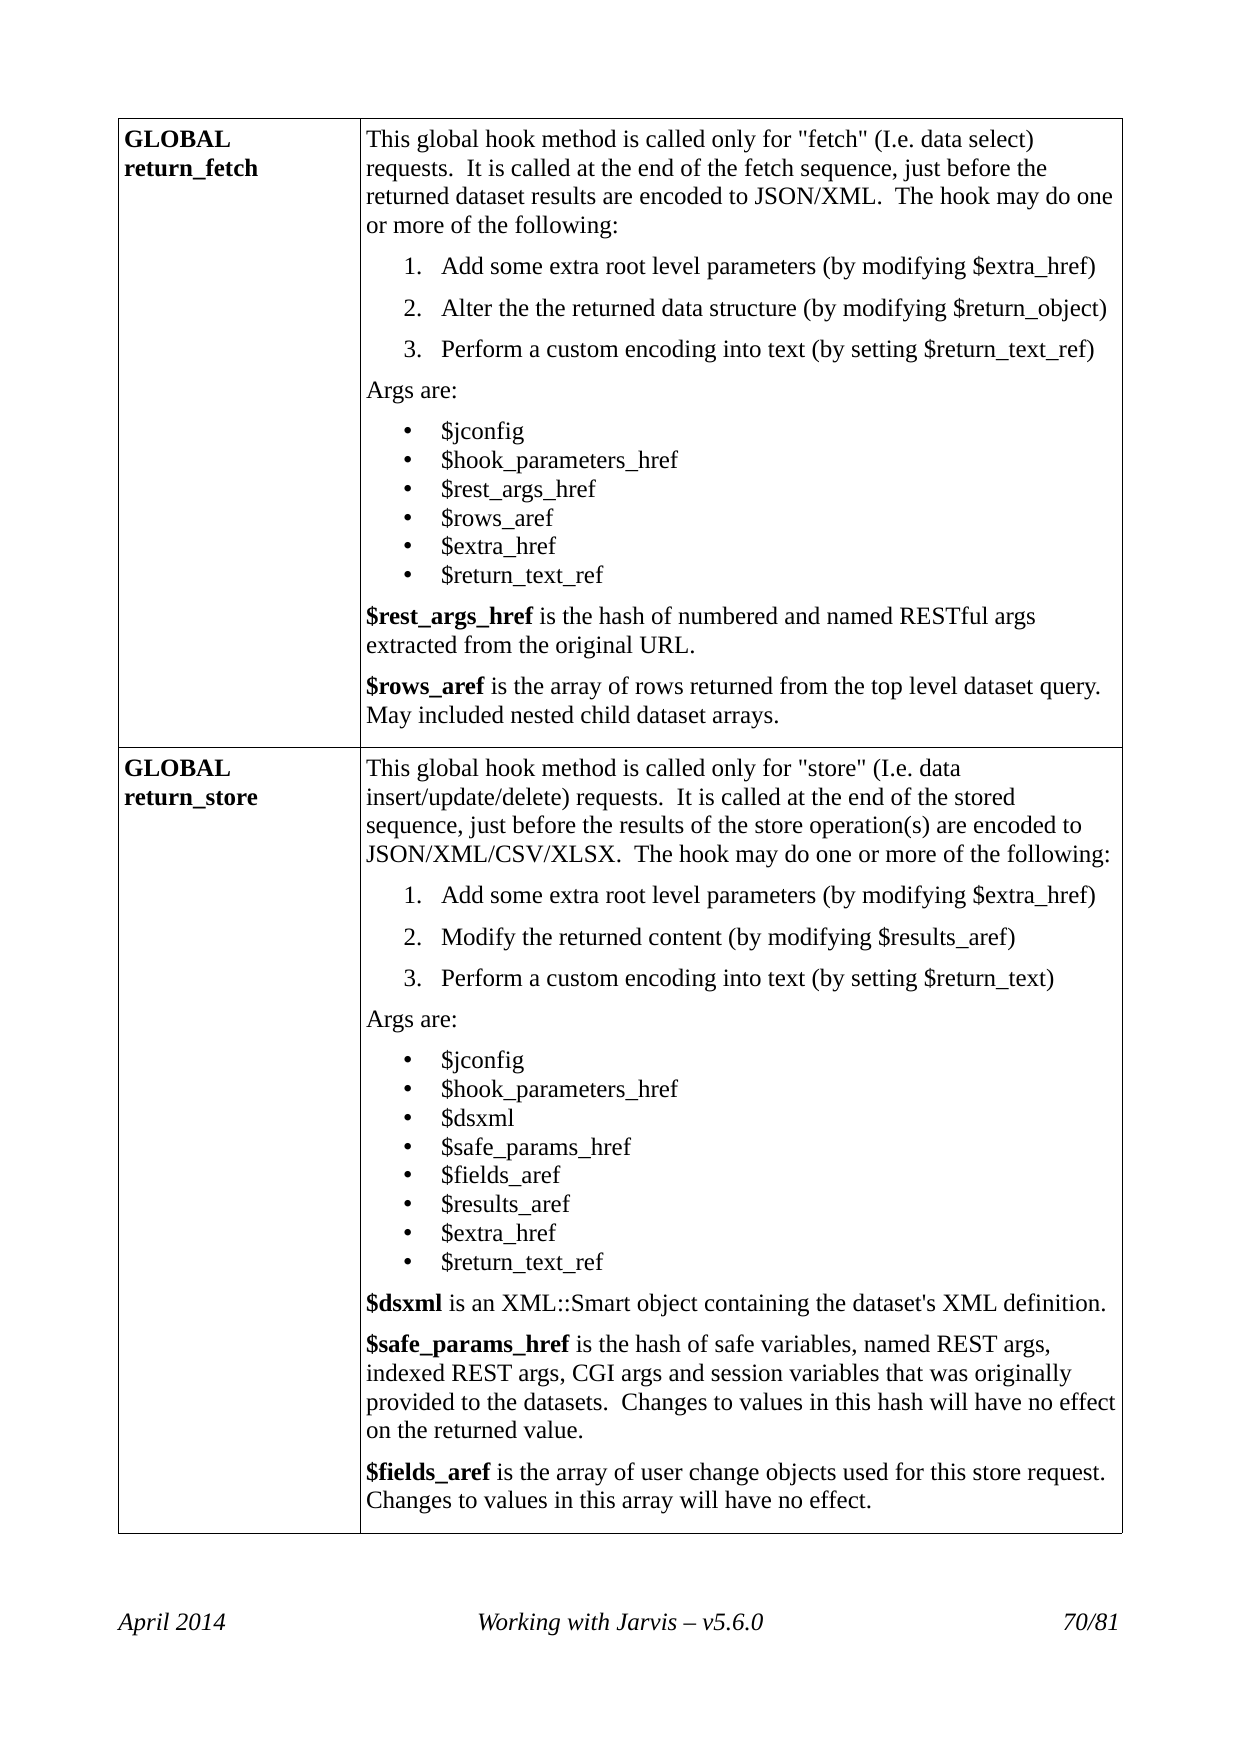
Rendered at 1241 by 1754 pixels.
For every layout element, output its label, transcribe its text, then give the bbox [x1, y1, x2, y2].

table_cell This global hook method is called only for "fetch" (I.e. data select) requests. It is called at the end of the fetch sequence, just before the returned dataset results are encoded to JSON/XML. The hook may do one or more of the following: Add some extra root level parameters (by modifying $extra_href) Alter the the returned data structure (by modifying $return_object) Perform a custom encoding into text (by setting $return_text_ref) Args are: $jconfig $hook_parameters_href $rest_args_href $rows_aref $extra_href $return_text_ref $rest_args_href is the hash of numbered and named RESTful args extracted from the original URL. $rows_aref is the array of rows returned from the top level dataset query. May included nested child dataset arrays. [361, 119, 1122, 747]
table_cell GLOBAL return_fetch [119, 119, 360, 747]
table_cell GLOBAL return_store [119, 748, 360, 1532]
table_cell This global hook method is called only for "store" (I.e. data insert/update/delete) requests. It is called at the end of the stored sequence, just before the results of the store operation(s) are encoded to JSON/XML/CSV/XLSX. The hook may do one or more of the following: Add some extra root level parameters (by modifying $extra_href) Modify the returned content (by modifying $results_aref) Perform a custom encoding into text (by setting $return_text) Args are: $jconfig $hook_parameters_href $dsxml $safe_params_href $fields_aref $results_aref $extra_href $return_text_ref $dsxml is an XML::Smart object containing the dataset's XML definition. $safe_params_href is the hash of safe variables, named REST args, indexed REST args, CGI args and session variables that was originally provided to the datasets. Changes to values in this hash will have no effect on the returned value. $fields_aref is the array of user change objects used for this store request. Changes to values in this array will have no effect. [361, 748, 1122, 1532]
